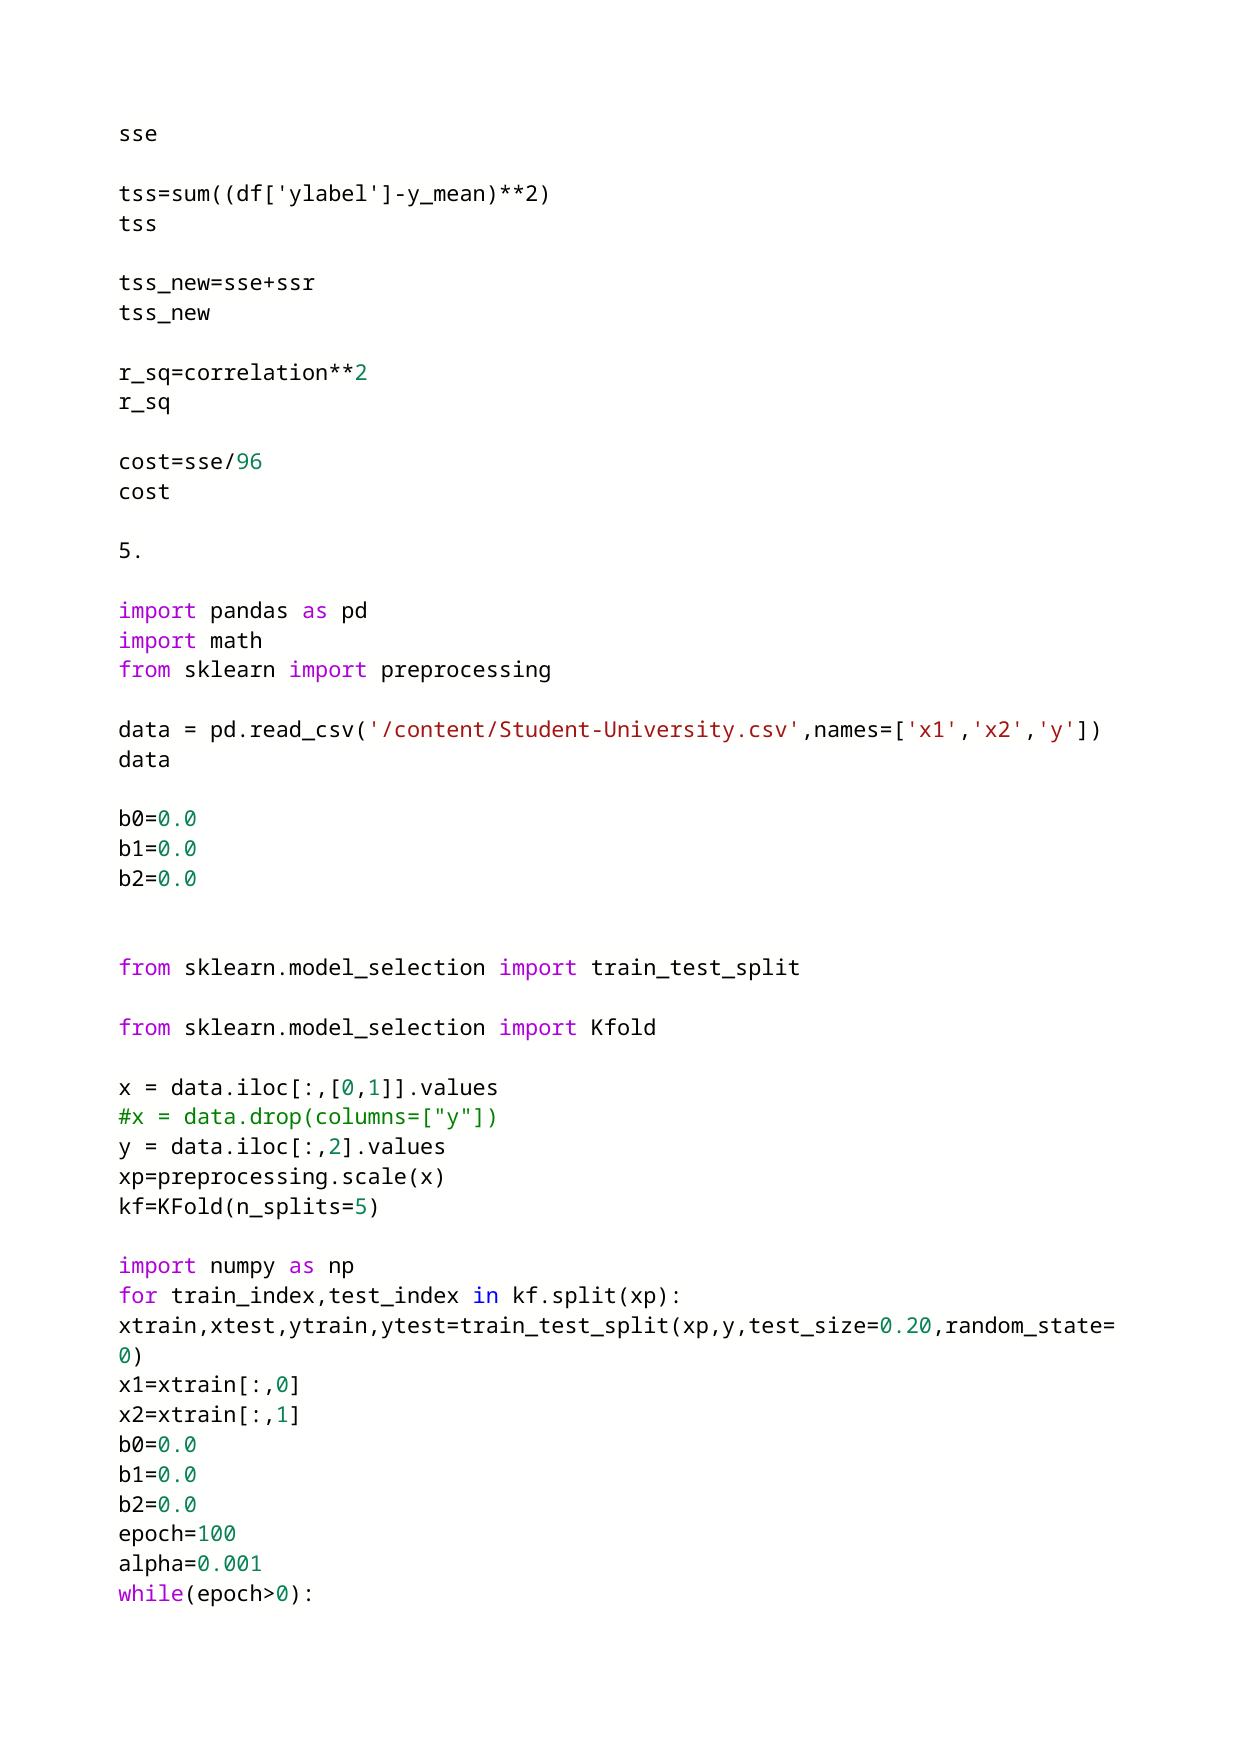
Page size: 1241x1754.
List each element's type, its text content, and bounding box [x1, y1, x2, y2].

text cost [118, 476, 1122, 505]
text b1=0.0 [118, 1459, 1122, 1488]
text x1=xtrain[:,0] [118, 1369, 1122, 1399]
text x = data.iloc[:,[0,1]].values [118, 1071, 1122, 1101]
text from sklearn import preprocessing [118, 654, 1122, 684]
text import math [118, 624, 1122, 654]
text tss_new=sse+ssr [118, 267, 1122, 297]
text while(epoch>0): [118, 1578, 1122, 1608]
text x2=xtrain[:,1] [118, 1399, 1122, 1429]
text data [118, 744, 1122, 773]
text for train_index,test_index in kf.split(xp): [118, 1280, 1122, 1310]
text cost=sse/96 [118, 446, 1122, 476]
text r_sq [118, 386, 1122, 416]
text b2=0.0 [118, 1488, 1122, 1518]
text xtrain,xtest,ytrain,ytest=train_test_split(xp,y,test_size=0.20,random_state=0) [118, 1310, 1122, 1369]
text tss_new [118, 297, 1122, 327]
text b0=0.0 [118, 803, 1122, 833]
text kf=KFold(n_splits=5) [118, 1191, 1122, 1220]
text import numpy as np [118, 1250, 1122, 1280]
text tss=sum((df['ylabel']-y_mean)**2) [118, 178, 1122, 207]
text import pandas as pd [118, 595, 1122, 624]
text data = pd.read_csv('/content/Student-University.csv',names=['x1','x2','y']) [118, 714, 1122, 744]
text #x = data.drop(columns=["y"]) [118, 1101, 1122, 1131]
text r_sq=correlation**2 [118, 356, 1122, 386]
text xp=preprocessing.scale(x) [118, 1161, 1122, 1191]
text alpha=0.001 [118, 1548, 1122, 1578]
text b1=0.0 [118, 833, 1122, 863]
text b2=0.0 [118, 863, 1122, 893]
text from sklearn.model_selection import Kfold [118, 1012, 1122, 1042]
text sse [118, 118, 1122, 148]
text 5. [118, 535, 1122, 565]
text epoch=100 [118, 1518, 1122, 1548]
text b0=0.0 [118, 1429, 1122, 1459]
text tss [118, 207, 1122, 237]
text y = data.iloc[:,2].values [118, 1131, 1122, 1161]
text from sklearn.model_selection import train_test_split [118, 952, 1122, 982]
